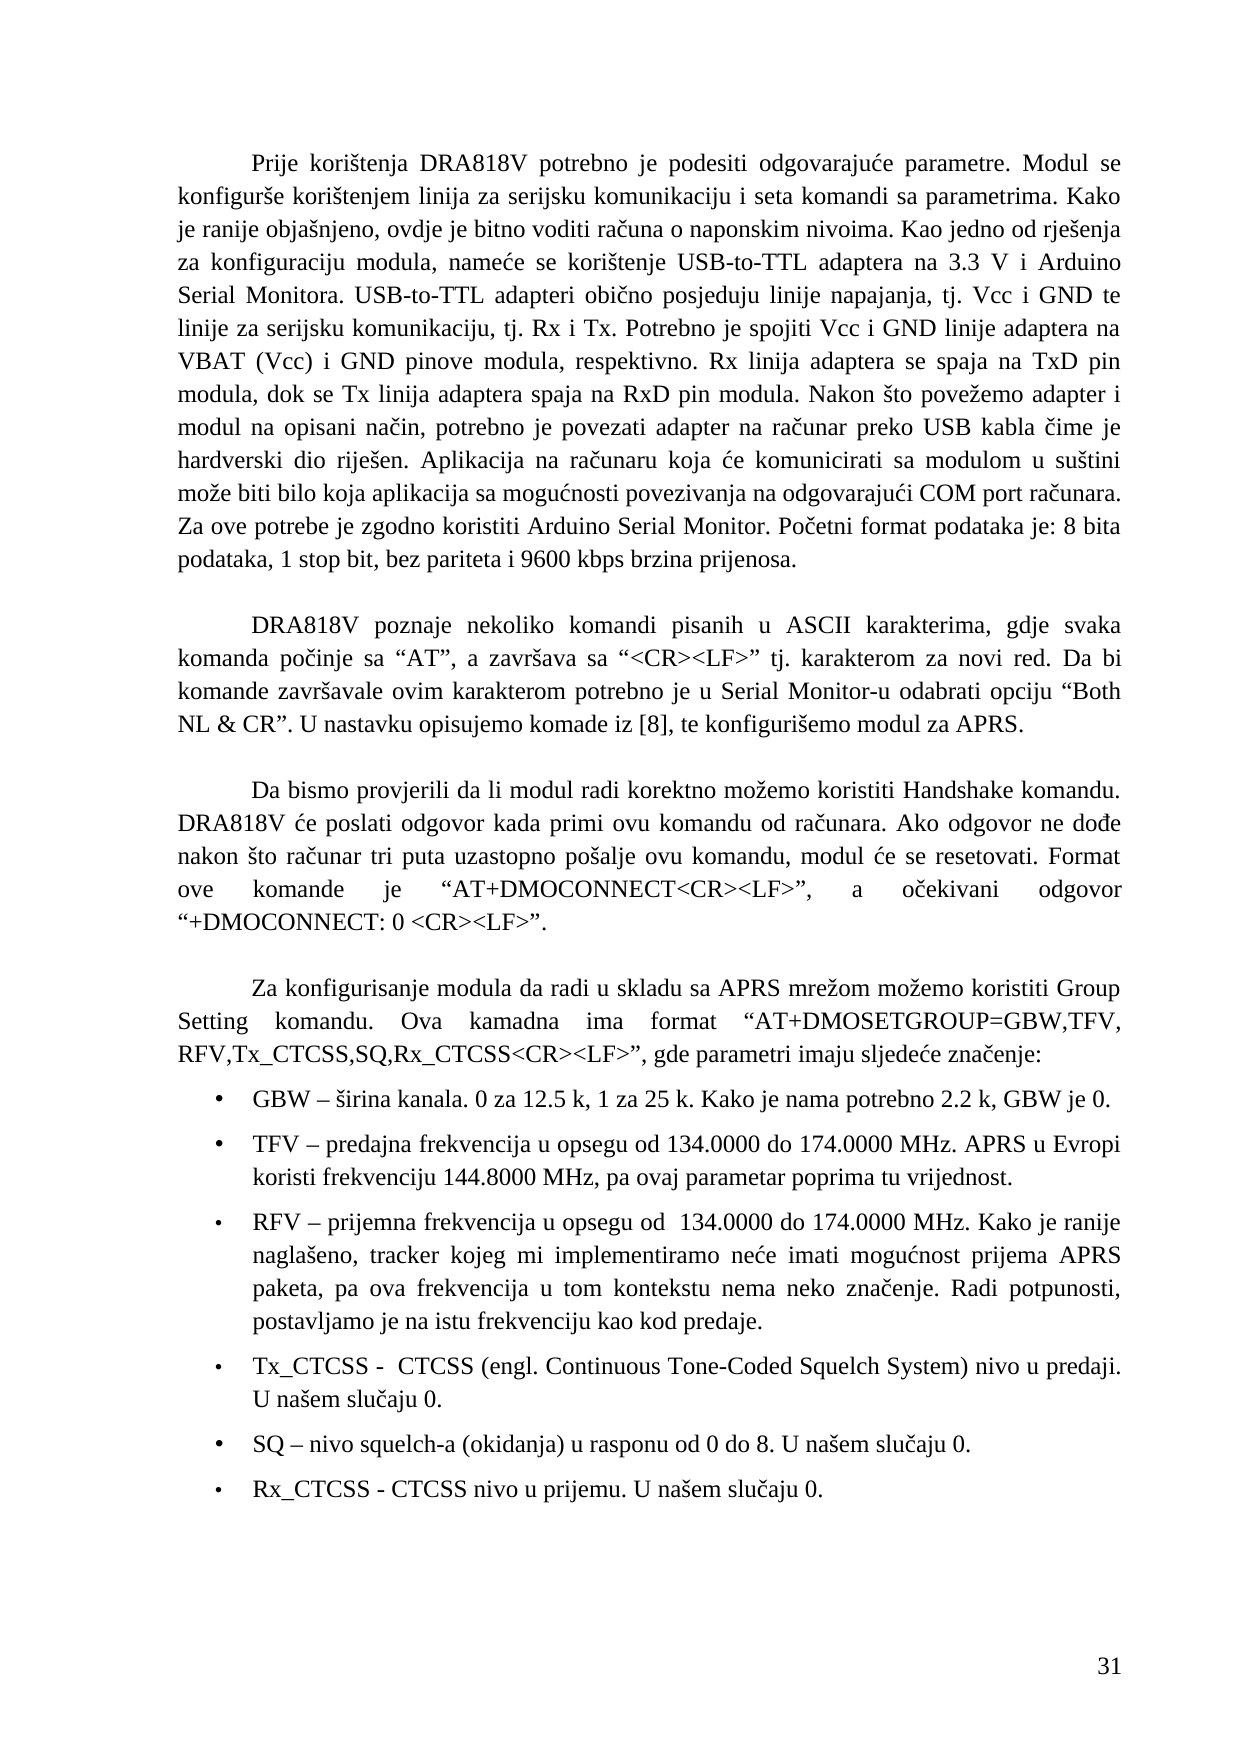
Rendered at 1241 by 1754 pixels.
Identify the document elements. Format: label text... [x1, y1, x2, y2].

list Rx_CTCSS - CTCSS nivo u prijemu. U našem slučaju 0. [215, 1474, 1122, 1502]
list SQ – nivo squelch-a (okidanja) u rasponu od 0 do 8. U našem slučaju 0. [215, 1429, 1122, 1458]
text DRA818V poznaje nekoliko komandi pisanih u ASCII karakterima, gdje svaka komanda počinje sa “AT”, a završava sa “<CR><LF>” tj. karakterom za novi red. Da bi komande završavale ovim karakterom potrebno je u Serial Monitor-u odabrati opciju “Both NL & CR”. U nastavku opisujemo komade iz [8], te konfigurišemo modul za APRS. [177, 610, 1122, 738]
text Prije korištenja DRA818V potrebno je podesiti odgovarajuće parametre. Modul se konfigurše korištenjem linija za serijsku komunikaciju i seta komandi sa parametrima. Kako je ranije objašnjeno, ovdje je bitno voditi računa o naponskim nivoima. Kao jedno od rješenja za konfiguraciju modula, nameće se korištenje USB-to-TTL adaptera na 3.3 V i Arduino Serial Monitora. USB-to-TTL adapteri obično posjeduju linije napajanja, tj. Vcc i GND te linije za serijsku komunikaciju, tj. Rx i Tx. Potrebno je spojiti Vcc i GND linije adaptera na VBAT (Vcc) i GND pinove modula, respektivno. Rx linija adaptera se spaja na TxD pin modula, dok se Tx linija adaptera spaja na RxD pin modula. Nakon što povežemo adapter i modul na opisani način, potrebno je povezati adapter na računar preko USB kabla čime je hardverski dio riješen. Aplikacija na računaru koja će komunicirati sa modulom u suštini može biti bilo koja aplikacija sa mogućnosti povezivanja na odgovarajući COM port računara. Za ove potrebe je zgodno koristiti Arduino Serial Monitor. Početni format podataka je: 8 bita podataka, 1 stop bit, bez pariteta i 9600 kbps brzina prijenosa. [177, 148, 1122, 573]
list RFV – prijemna frekvencija u opsegu od 134.0000 do 174.0000 MHz. Kako je ranije naglašeno, tracker kojeg mi implementiramo neće imati mogućnost prijema APRS paketa, pa ova frekvencija u tom kontekstu nema neko značenje. Radi potpunosti, postavljamo je na istu frekvenciju kao kod predaje. [215, 1207, 1122, 1335]
text Da bismo provjerili da li modul radi korektno možemo koristiti Handshake komandu. DRA818V će poslati odgovor kada primi ovu komandu od računara. Ako odgovor ne dođe nakon što računar tri puta uzastopno pošalje ovu komandu, modul će se resetovati. Format ove komande je “AT+DMOCONNECT<CR><LF>”, a očekivani odgovor “+DMOCONNECT: 0 <CR><LF>”. [177, 775, 1122, 936]
list GBW – širina kanala. 0 za 12.5 k, 1 za 25 k. Kako je nama potrebno 2.2 k, GBW je 0. [215, 1084, 1122, 1113]
list Tx_CTCSS - CTCSS (engl. Continuous Tone-Coded Squelch System) nivo u predaji. U našem slučaju 0. [215, 1351, 1122, 1413]
list TFV – predajna frekvencija u opsegu od 134.0000 do 174.0000 MHz. APRS u Evropi koristi frekvenciju 144.8000 MHz, pa ovaj parametar poprima tu vrijednost. [215, 1129, 1122, 1191]
text Za konfigurisanje modula da radi u skladu sa APRS mrežom možemo koristiti Group Setting komandu. Ova kamadna ima format “AT+DMOSETGROUP=GBW,TFV, RFV,Tx_CTCSS,SQ,Rx_CTCSS<CR><LF>”, gde parametri imaju sljedeće značenje: [177, 973, 1122, 1068]
